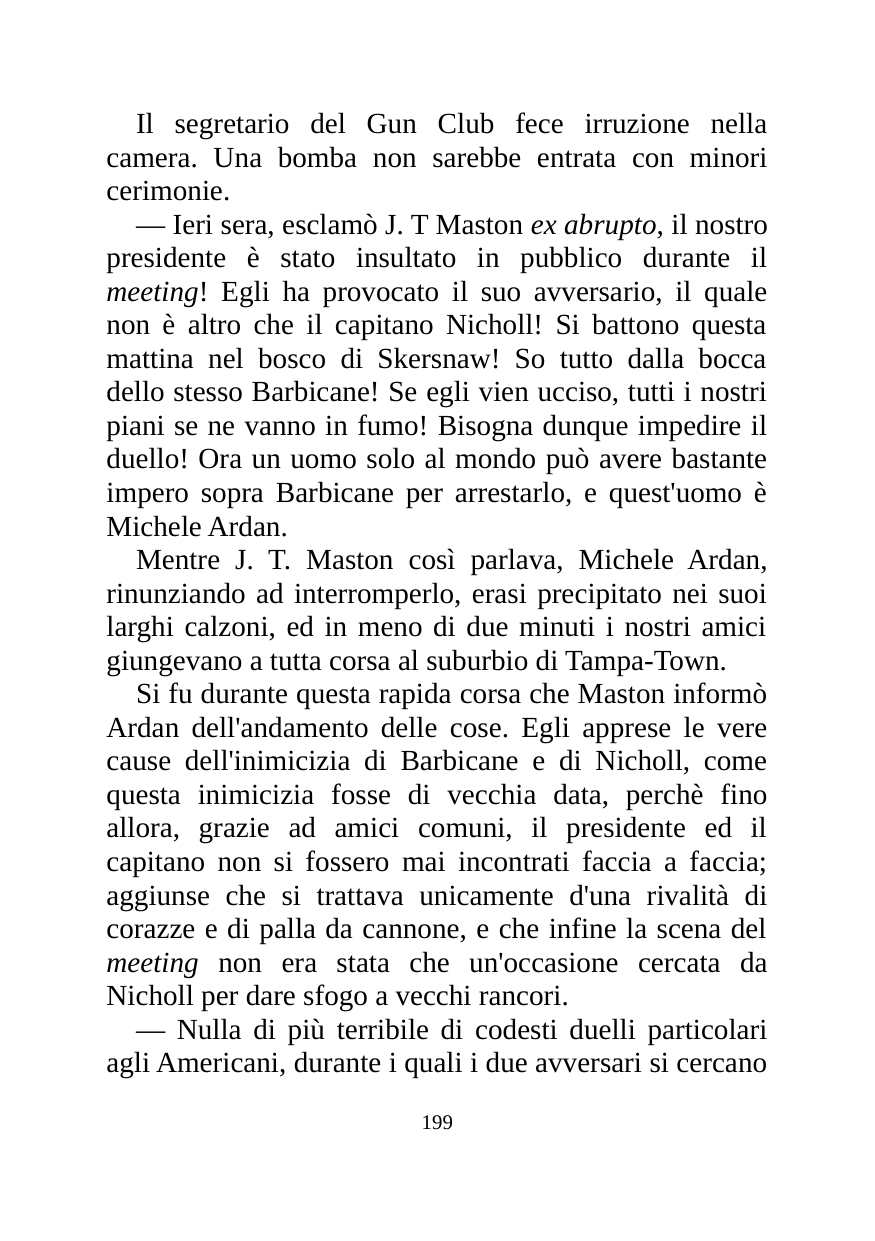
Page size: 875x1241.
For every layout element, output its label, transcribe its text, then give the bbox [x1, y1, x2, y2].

text Si fu durante questa rapida corsa che Maston informò Ardan dell'andamento delle cose. Egli apprese le vere cause dell'inimicizia di Barbicane e di Nicholl, come questa inimicizia fosse di vecchia data, perchè fino allora, grazie ad amici comuni, il presidente ed il capitano non si fossero mai incontrati faccia a faccia; aggiunse che si trattava unicamente d'una rivalità di corazze e di palla da cannone, e che infine la scena del meeting non era stata che un'occasione cercata da Nicholl per dare sfogo a vecchi rancori. [106, 676, 768, 1012]
text — Nulla di più terribile di codesti duelli particolari agli Americani, durante i quali i due avversari si cercano [106, 1012, 768, 1079]
text Il segretario del Gun Club fece irruzione nella camera. Una bomba non sarebbe entrata con minori cerimonie. [106, 106, 768, 207]
text Mentre J. T. Maston così parlava, Michele Ardan, rinunziando ad interromperlo, erasi precipitato nei suoi larghi calzoni, ed in meno di due minuti i nostri amici giungevano a tutta corsa al suburbio di Tampa-Town. [106, 542, 768, 676]
text — Ieri sera, esclamò J. T Maston ex abrupto, il nostro presidente è stato insultato in pubblico durante il meeting! Egli ha provocato il suo avversario, il quale non è altro che il capitano Nicholl! Si battono questa mattina nel bosco di Skersnaw! So tutto dalla bocca dello stesso Barbicane! Se egli vien ucciso, tutti i nostri piani se ne vanno in fumo! Bisogna dunque impedire il duello! Ora un uomo solo al mondo può avere bastante impero sopra Barbicane per arrestarlo, e quest'uomo è Michele Ardan. [106, 207, 768, 542]
